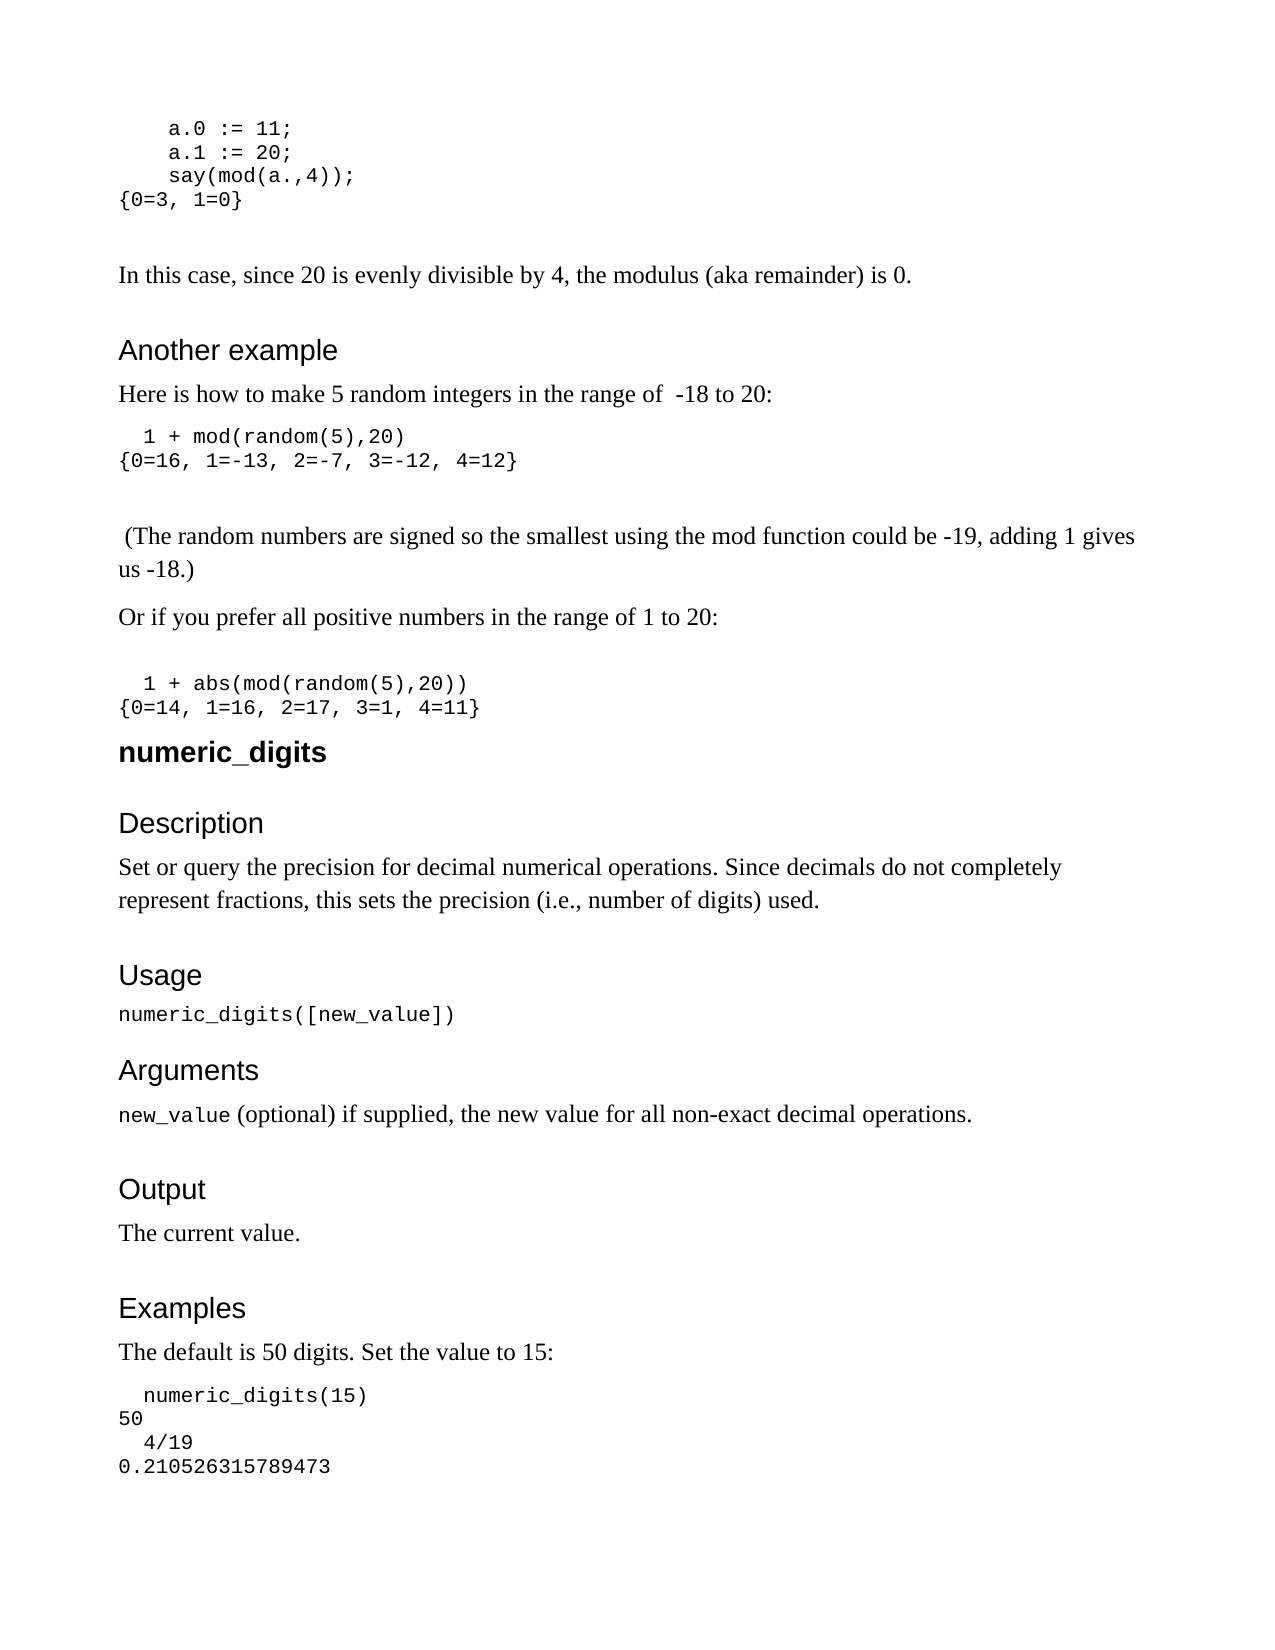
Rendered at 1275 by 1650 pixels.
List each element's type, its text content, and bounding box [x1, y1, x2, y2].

text numeric_digits(15) [118, 1385, 1157, 1408]
subtitle Another example [118, 333, 1157, 366]
text 4/19 [118, 1432, 1157, 1456]
text The default is 50 digits. Set the value to 15: [118, 1337, 1157, 1366]
text 1 + abs(mod(random(5),20)) [118, 650, 1157, 697]
text 50 [118, 1408, 1157, 1432]
text a.1 := 20; [118, 142, 1157, 165]
text Set or query the precision for decimal numerical operations. Since decimals do not completely represent fractions, this sets the precision (i.e., number of digits) used. [118, 852, 1157, 914]
text Here is how to make 5 random integers in the range of -18 to 20: [118, 379, 1157, 408]
text say(mod(a.,4)); [118, 165, 1157, 189]
subtitle Usage [118, 958, 1157, 992]
subtitle numeric_digits [118, 735, 1157, 769]
text new_value (optional) if supplied, the new value for all non-exact decimal operations. [118, 1099, 1157, 1128]
text In this case, since 20 is evenly divisible by 4, the modulus (aka remainder) is 0. [118, 260, 1157, 289]
subtitle Arguments [118, 1053, 1157, 1086]
subtitle Description [118, 806, 1157, 840]
text Or if you prefer all positive numbers in the range of 1 to 20: [118, 602, 1157, 631]
text (The random numbers are signed so the smallest using the mod function could be -19, adding 1 gives us -18.) [118, 521, 1157, 583]
text 1 + mod(random(5),20) [118, 427, 1157, 450]
text a.0 := 11; [118, 118, 1157, 142]
text {0=3, 1=0} [118, 189, 1157, 213]
text 0.210526315789473 [118, 1456, 1157, 1479]
text {0=14, 1=16, 2=17, 3=1, 4=11} [118, 697, 1157, 721]
subtitle Examples [118, 1291, 1157, 1324]
text The current value. [118, 1218, 1157, 1247]
text {0=16, 1=-13, 2=-7, 3=-12, 4=12} [118, 450, 1157, 474]
subtitle Output [118, 1172, 1157, 1206]
text numeric_digits([new_value]) [118, 1004, 1157, 1028]
